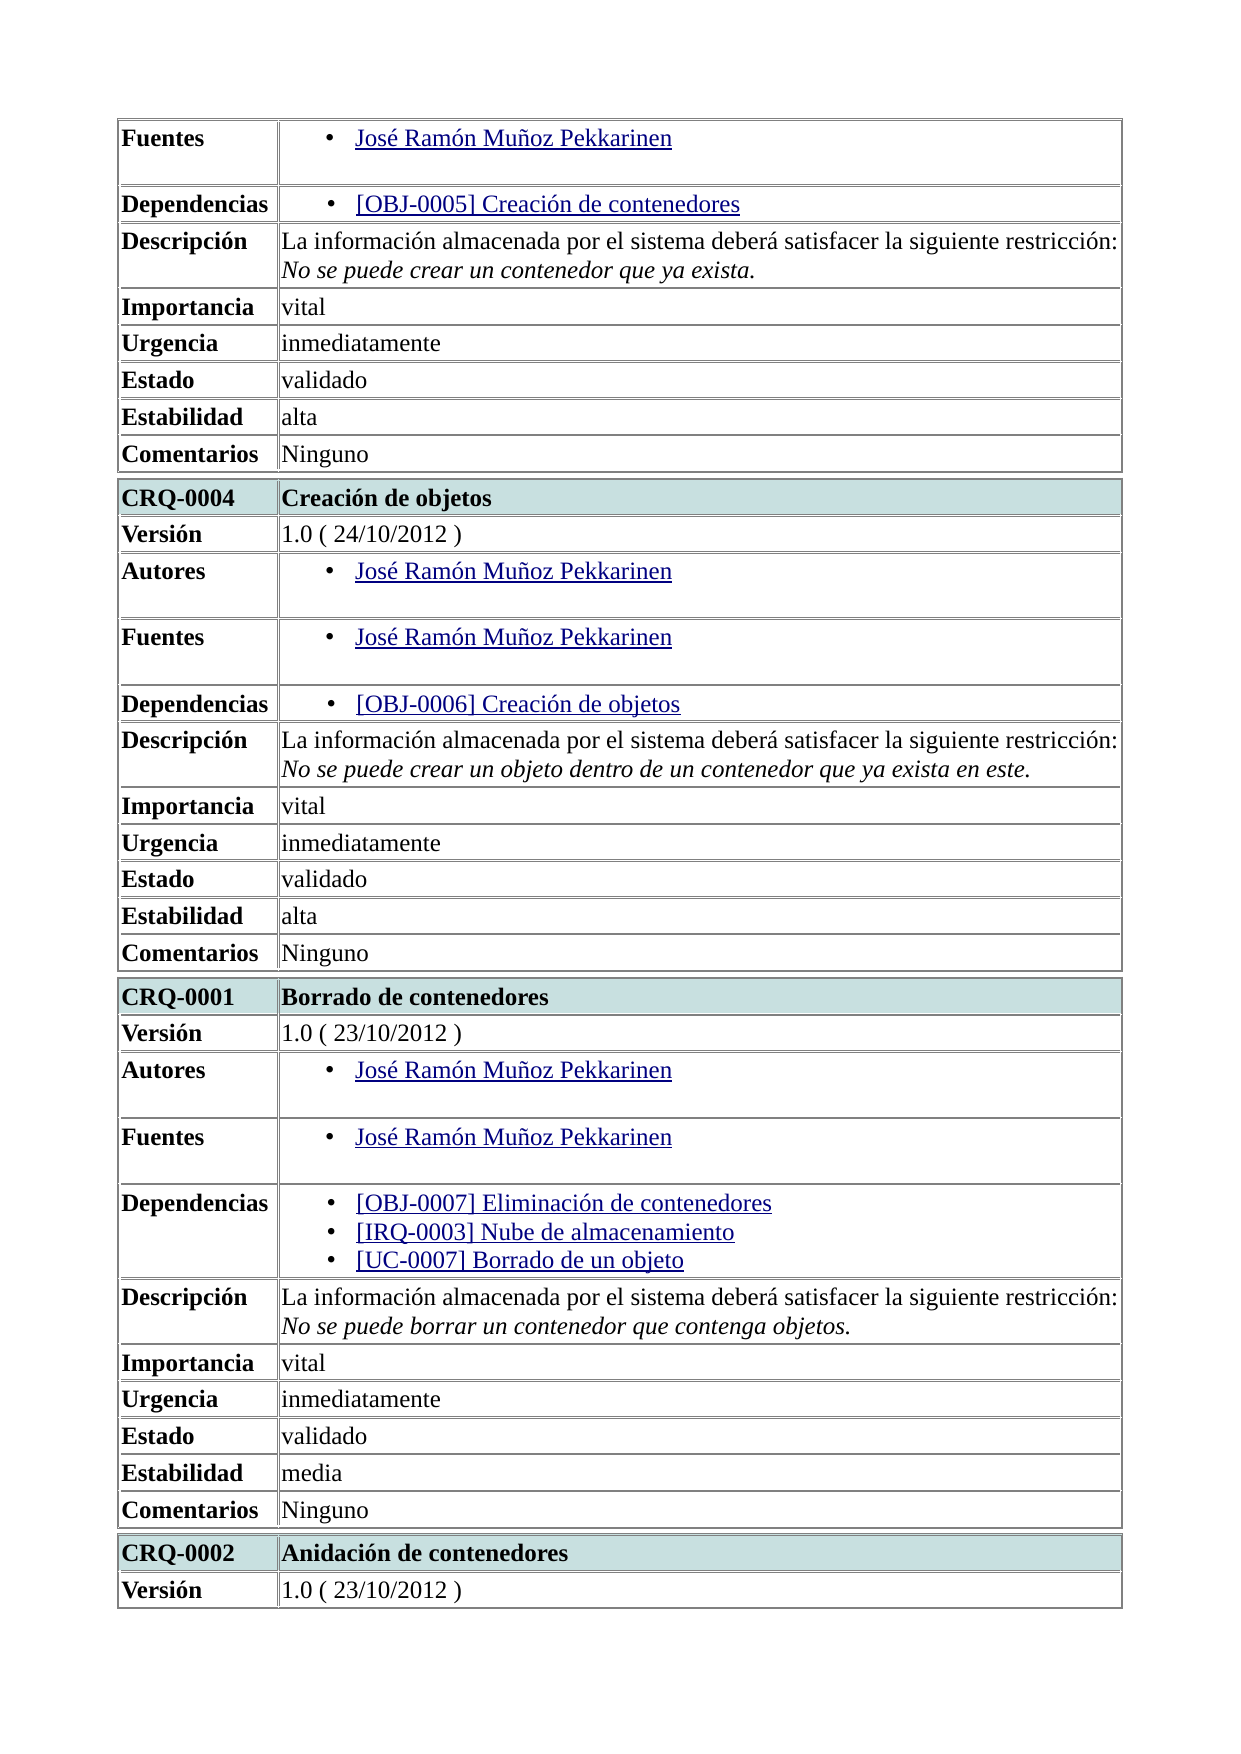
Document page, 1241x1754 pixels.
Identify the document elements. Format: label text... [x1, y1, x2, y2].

table_header CRQ-0002 [119, 1536, 278, 1570]
table_cell Estabilidad [119, 1453, 277, 1489]
table_cell media [280, 1453, 1121, 1489]
table_cell Importancia [119, 786, 277, 823]
table_cell inmediatamente [280, 823, 1122, 859]
table_header Anidación de contenedores [278, 1536, 1121, 1570]
table_cell vital [280, 786, 1121, 823]
table_cell 1.0 ( 23/10/2012 ) [280, 1014, 1122, 1050]
table_cell José Ramón Muñoz Pekkarinen [280, 617, 1121, 683]
table_cell inmediatamente [280, 1379, 1121, 1416]
table_cell Dependencias [118, 684, 277, 720]
table_cell Estado [119, 1416, 277, 1453]
table_cell Fuentes [119, 617, 277, 683]
table_cell Autores [119, 551, 277, 617]
table_cell La información almacenada por el sistema deberá satisfacer la siguiente restricción: No se puede crear un objeto dentro de un contenedor que ya exista en este. [280, 720, 1121, 786]
table_cell José Ramón Muñoz Pekkarinen [280, 1116, 1121, 1183]
table_cell Comentarios [118, 1490, 278, 1526]
table_cell Estabilidad [119, 896, 277, 933]
table_cell 1.0 ( 23/10/2012 ) [278, 1570, 1121, 1607]
table_cell 1.0 ( 24/10/2012 ) [280, 514, 1121, 551]
table_cell Versión [119, 514, 277, 551]
table_cell validado [280, 360, 1121, 397]
table_header CRQ-0004 [119, 480, 278, 514]
table_cell Versión [119, 1570, 278, 1607]
table_cell Dependencias [119, 184, 277, 221]
table_cell La información almacenada por el sistema deberá satisfacer la siguiente restricción: No se puede borrar un contenedor que contenga objetos. [280, 1277, 1121, 1342]
table_cell alta [280, 397, 1121, 434]
table_cell Estado [119, 360, 277, 397]
table_cell José Ramón Muñoz Pekkarinen [280, 121, 1121, 184]
table_cell vital [280, 287, 1122, 323]
table_cell Urgencia [118, 823, 277, 859]
table_cell Versión [118, 1014, 277, 1050]
table_header Borrado de contenedores [278, 979, 1121, 1013]
table_cell [OBJ-0007] Eliminación de contenedores [IRQ-0003] Nube de almacenamiento [UC-0007] Borrado de un objeto [280, 1183, 1122, 1277]
table_cell [OBJ-0005] Creación de contenedores [280, 184, 1121, 221]
table_cell Dependencias [118, 1183, 277, 1277]
table_cell Importancia [119, 1343, 277, 1379]
table_cell vital [280, 1343, 1121, 1379]
table_cell La información almacenada por el sistema deberá satisfacer la siguiente restricción: No se puede crear un contenedor que ya exista. [280, 221, 1121, 287]
table_cell Comentarios [118, 434, 278, 471]
table_cell Descripción [119, 1277, 277, 1342]
table_header CRQ-0001 [119, 979, 278, 1013]
table_cell [OBJ-0006] Creación de objetos [280, 684, 1122, 720]
table_cell Estabilidad [119, 397, 277, 434]
table_cell validado [280, 859, 1121, 896]
table_cell Urgencia [119, 1379, 277, 1416]
table_cell Comentarios [119, 933, 278, 970]
table_cell Descripción [119, 221, 277, 287]
table_cell Ninguno [278, 933, 1121, 970]
table_cell Fuentes [119, 1116, 277, 1183]
table_cell inmediatamente [280, 324, 1122, 360]
table_cell alta [280, 896, 1121, 933]
table_cell Autores [119, 1050, 277, 1116]
table_cell José Ramón Muñoz Pekkarinen [280, 1050, 1121, 1116]
table_cell Estado [119, 859, 277, 896]
table_cell Ninguno [278, 434, 1122, 471]
table_cell Importancia [118, 287, 277, 323]
table_cell José Ramón Muñoz Pekkarinen [280, 551, 1121, 617]
table_cell Descripción [119, 720, 277, 786]
table_cell Urgencia [118, 324, 277, 360]
table_cell Ninguno [278, 1490, 1122, 1526]
table_cell Fuentes [119, 121, 277, 184]
table_header Creación de objetos [278, 480, 1121, 514]
table_cell validado [280, 1416, 1121, 1453]
